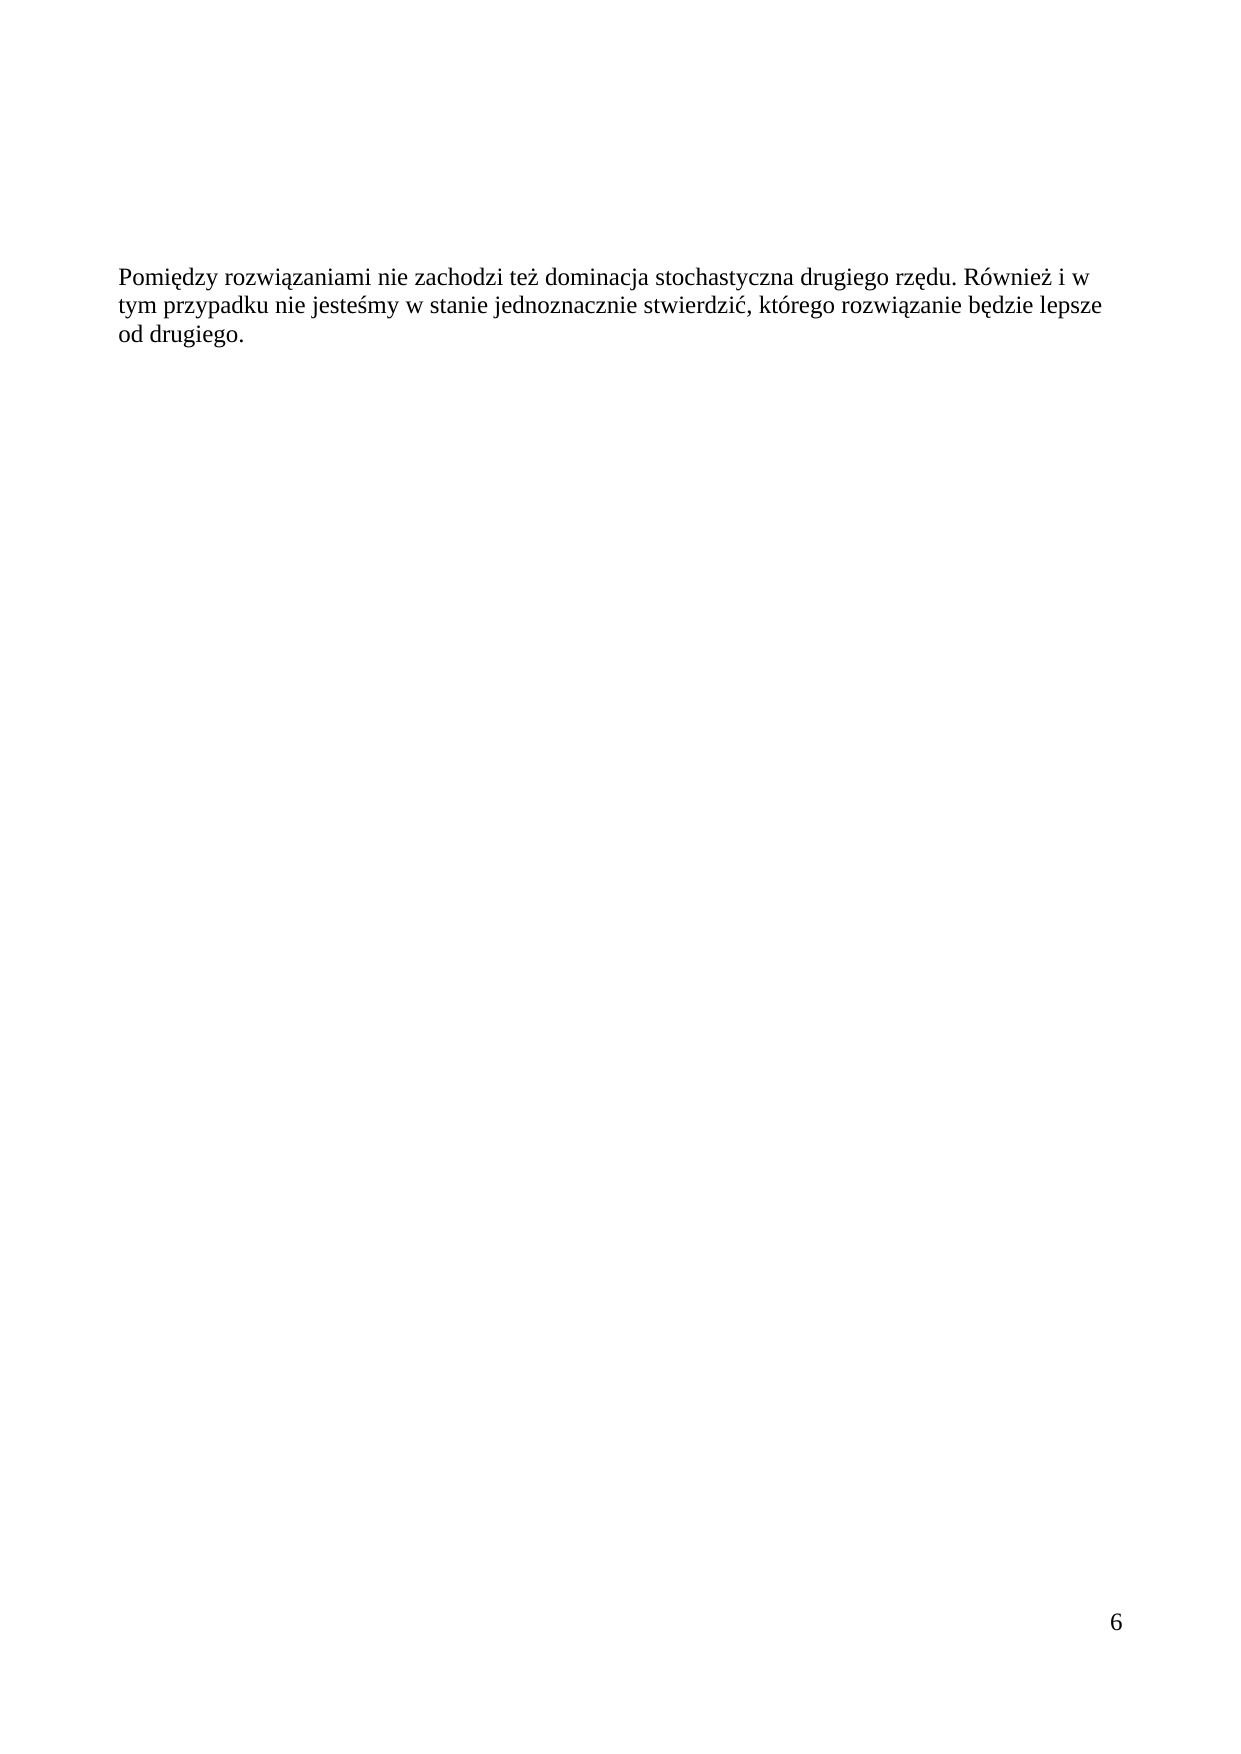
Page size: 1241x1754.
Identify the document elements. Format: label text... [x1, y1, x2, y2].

text Pomiędzy rozwiązaniami nie zachodzi też dominacja stochastyczna drugiego rzędu. Również i w tym przypadku nie jesteśmy w stanie jednoznacznie stwierdzić, którego rozwiązanie będzie lepsze od drugiego. [118, 262, 1122, 348]
